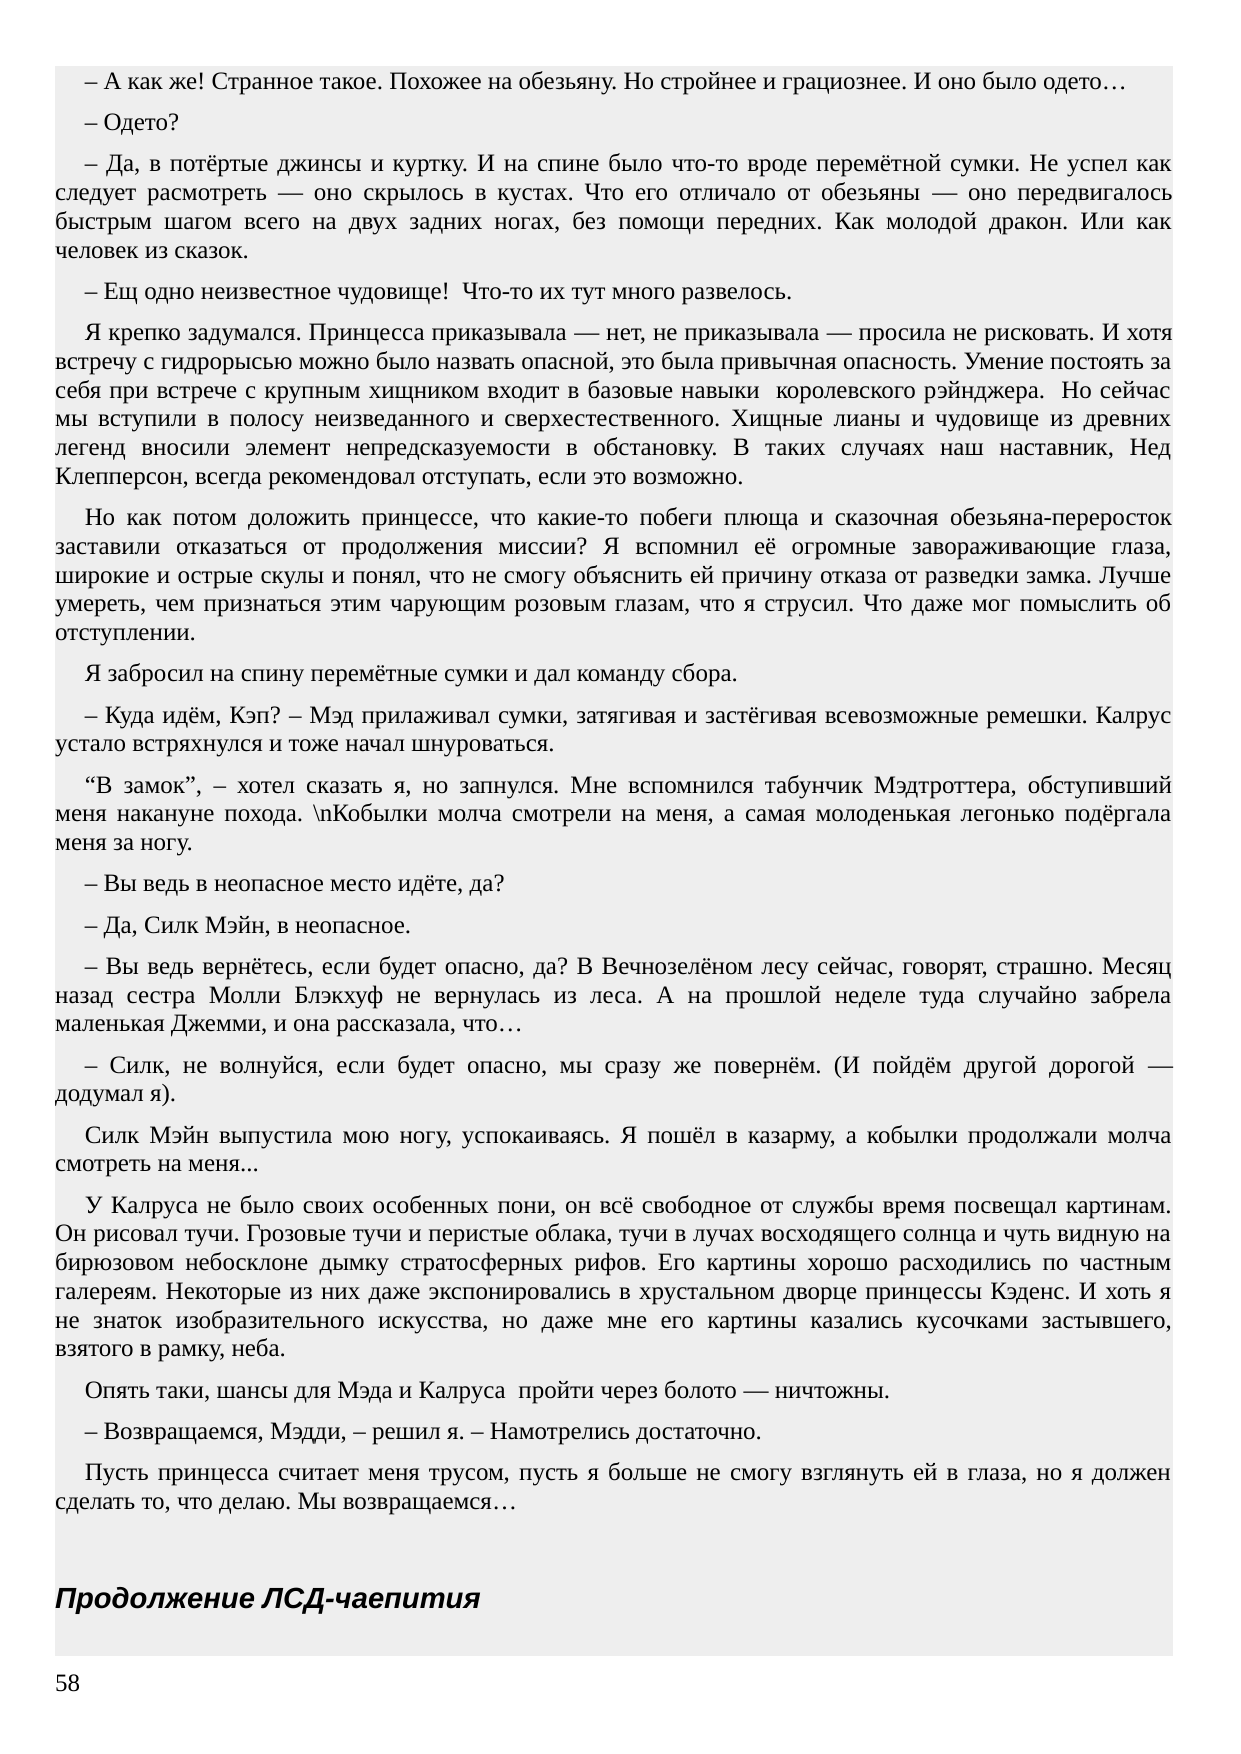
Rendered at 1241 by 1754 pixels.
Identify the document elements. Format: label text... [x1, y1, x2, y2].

text Но как потом доложить принцессе, что какие-то побеги плюща и сказочная обезьяна-переросток заставили отказаться от продолжения миссии? Я вспомнил её огромные завораживающие глаза, широкие и острые скулы и понял, что не смогу объяснить ей причину отказа от разведки замка. Лучше умереть, чем признаться этим чарующим розовым глазам, что я струсил. Что даже мог помыслить об отступлении. [55, 502, 1173, 646]
text – Силк, не волнуйся, если будет опасно, мы сразу же повернём. (И пойдём другой дорогой — додумал я). [55, 1050, 1173, 1107]
text – Вы ведь в неопасное место идёте, да? [55, 868, 1173, 897]
text – Ещ одно неизвестное чудовище! Что-то их тут много развелось. [55, 276, 1173, 305]
text “В замок”, – хотел сказать я, но запнулся. Мне вспомнился табунчик Мэдтроттера, обступивший меня накануне похода. \nКобылки молча смотрели на меня, а самая молоденькая легонько подёргала меня за ногу. [55, 770, 1173, 856]
text Опять таки, шансы для Мэда и Калруса пройти через болото — ничтожны. [55, 1375, 1173, 1403]
text – Да, Силк Мэйн, в неопасное. [55, 910, 1173, 938]
text – Куда идём, Кэп? – Мэд прилаживал сумки, затягивая и застёгивая всевозможные ремешки. Калрус устало встряхнулся и тоже начал шнуроваться. [55, 700, 1173, 757]
subtitle Продолжение ЛСД-чаепития [55, 1581, 1173, 1614]
text У Калруса не было своих особенных пони, он всё свободное от службы время посвещал картинам. Он рисовал тучи. Грозовые тучи и перистые облака, тучи в лучах восходящего солнца и чуть видную на бирюзовом небосклоне дымку стратосферных рифов. Его картины хорошо расходились по частным галереям. Некоторые из них даже экспонировались в хрустальном дворце принцессы Кэденс. И хоть я не знаток изобразительного искусства, но даже мне его картины казались кусочками застывшего, взятого в рамку, неба. [55, 1190, 1173, 1362]
text – А как же! Странное такое. Похожее на обезьяну. Но стройнее и грациознее. И оно было одето… [55, 66, 1173, 95]
text Я забросил на спину перемётные сумки и дал команду сбора. [55, 658, 1173, 687]
text Я крепко задумался. Принцесса приказывала — нет, не приказывала — просила не рисковать. И хотя встречу с гидрорысью можно было назвать опасной, это была привычная опасность. Умение постоять за себя при встрече с крупным хищником входит в базовые навыки королевского рэйнджера. Но сейчас мы вступили в полосу неизведанного и сверхестественного. Хищные лианы и чудовище из древних легенд вносили элемент непредсказуемости в обстановку. В таких случаях наш наставник, Нед Клепперсон, всегда рекомендовал отступать, если это возможно. [55, 317, 1173, 490]
text – Одето? [55, 107, 1173, 136]
text – Да, в потёртые джинсы и куртку. И на спине было что-то вроде перемётной сумки. Не успел как следует расмотреть — оно скрылось в кустах. Что его отличало от обезьяны — оно передвигалось быстрым шагом всего на двух задних ногах, без помощи передних. Как молодой дракон. Или как человек из сказок. [55, 148, 1173, 263]
text Силк Мэйн выпустила мою ногу, успокаиваясь. Я пошёл в казарму, а кобылки продолжали молча смотреть на меня... [55, 1120, 1173, 1177]
text Пусть принцесса считает меня трусом, пусть я больше не смогу взглянуть ей в глаза, но я должен сделать то, что делаю. Мы возвращаемся… [55, 1457, 1173, 1515]
text – Вы ведь вернётесь, если будет опасно, да? В Вечнозелёном лесу сейчас, говорят, страшно. Месяц назад сестра Молли Блэкхуф не вернулась из леса. А на прошлой неделе туда случайно забрела маленькая Джемми, и она рассказала, что… [55, 951, 1173, 1037]
text – Возвращаемся, Мэдди, – решил я. – Намотрелись достаточно. [55, 1416, 1173, 1445]
